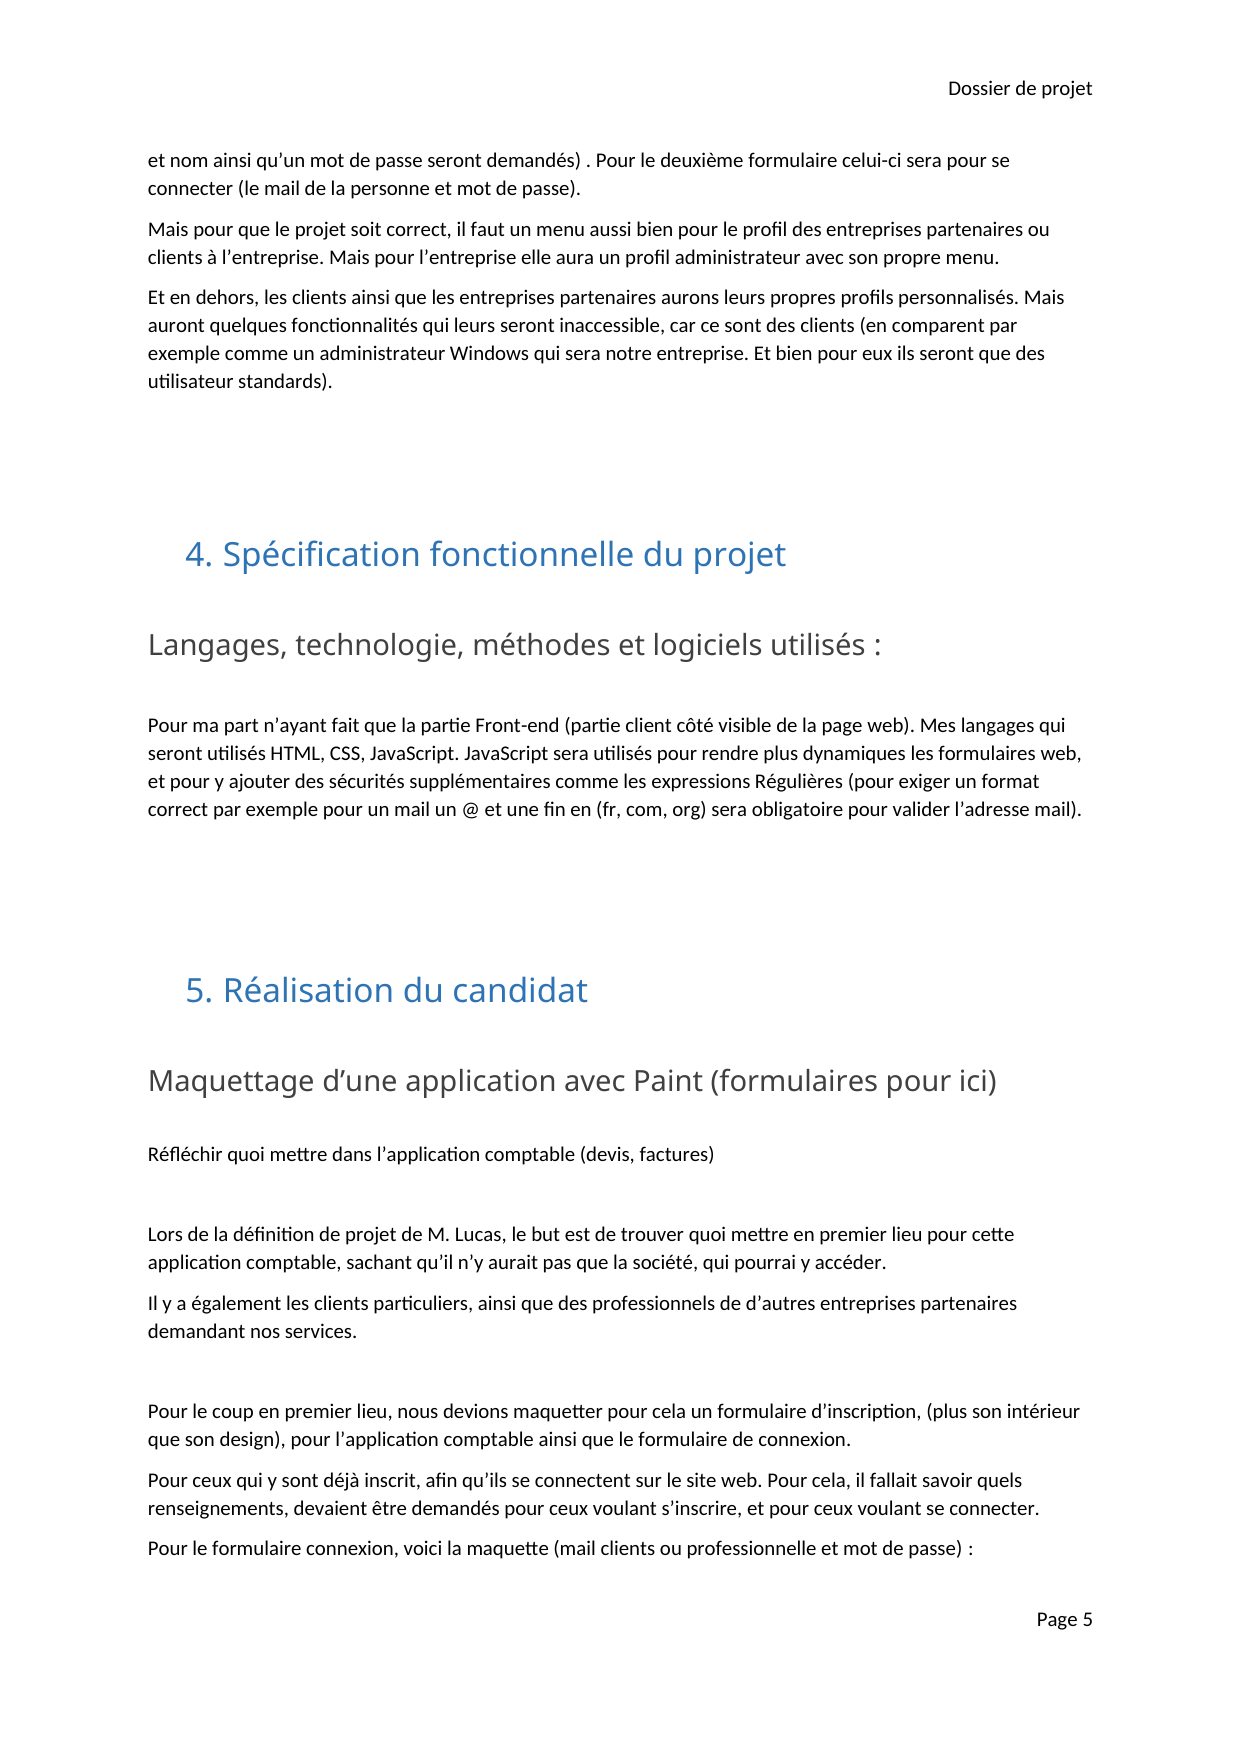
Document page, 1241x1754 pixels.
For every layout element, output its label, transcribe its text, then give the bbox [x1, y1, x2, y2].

text Pour le coup en premier lieu, nous devions maquetter pour cela un formulaire d’inscription, (plus son intérieur que son design), pour l’application comptable ainsi que le formulaire de connexion. [148, 1399, 1093, 1452]
list Réalisation du candidat [185, 966, 1093, 1012]
text Réfléchir quoi mettre dans l’application comptable (devis, factures) [148, 1141, 1093, 1166]
text Lors de la définition de projet de M. Lucas, le but est de trouver quoi mettre en premier lieu pour cette application comptable, sachant qu’il n’y aurait pas que la société, qui pourrai y accéder. [148, 1222, 1093, 1275]
subtitle Maquettage d’une application avec Paint (formulaires pour ici) [148, 1061, 1093, 1100]
subtitle Langages, technologie, méthodes et logiciels utilisés : [148, 624, 1093, 664]
text Il y a également les clients particuliers, ainsi que des professionnels de d’autres entreprises partenaires demandant nos services. [148, 1290, 1093, 1343]
text Et en dehors, les clients ainsi que les entreprises partenaires aurons leurs propres profils personnalisés. Mais auront quelques fonctionnalités qui leurs seront inaccessible, car ce sont des clients (en comparent par exemple comme un administrateur Windows qui sera notre entreprise. Et bien pour eux ils seront que des utilisateur standards). [148, 284, 1093, 393]
text Mais pour que le projet soit correct, il faut un menu aussi bien pour le profil des entreprises partenaires ou clients à l’entreprise. Mais pour l’entreprise elle aura un profil administrateur avec son propre menu. [148, 216, 1093, 269]
text et nom ainsi qu’un mot de passe seront demandés) . Pour le deuxième formulaire celui-ci sera pour se connecter (le mail de la personne et mot de passe). [148, 148, 1093, 201]
text Pour ma part n’ayant fait que la partie Front-end (partie client côté visible de la page web). Mes langages qui seront utilisés HTML, CSS, JavaScript. JavaScript sera utilisés pour rendre plus dynamiques les formulaires web, et pour y ajouter des sécurités supplémentaires comme les expressions Régulières (pour exiger un format correct par exemple pour un mail un @ et une fin en (fr, com, org) sera obligatoire pour valider l’adresse mail). [148, 712, 1093, 822]
text Pour ceux qui y sont déjà inscrit, afin qu’ils se connectent sur le site web. Pour cela, il fallait savoir quels renseignements, devaient être demandés pour ceux voulant s’inscrire, et pour ceux voulant se connecter. [148, 1467, 1093, 1520]
list Spécification fonctionnelle du projet [185, 530, 1093, 576]
text Pour le formulaire connexion, voici la maquette (mail clients ou professionnelle et mot de passe) : [148, 1535, 1093, 1561]
